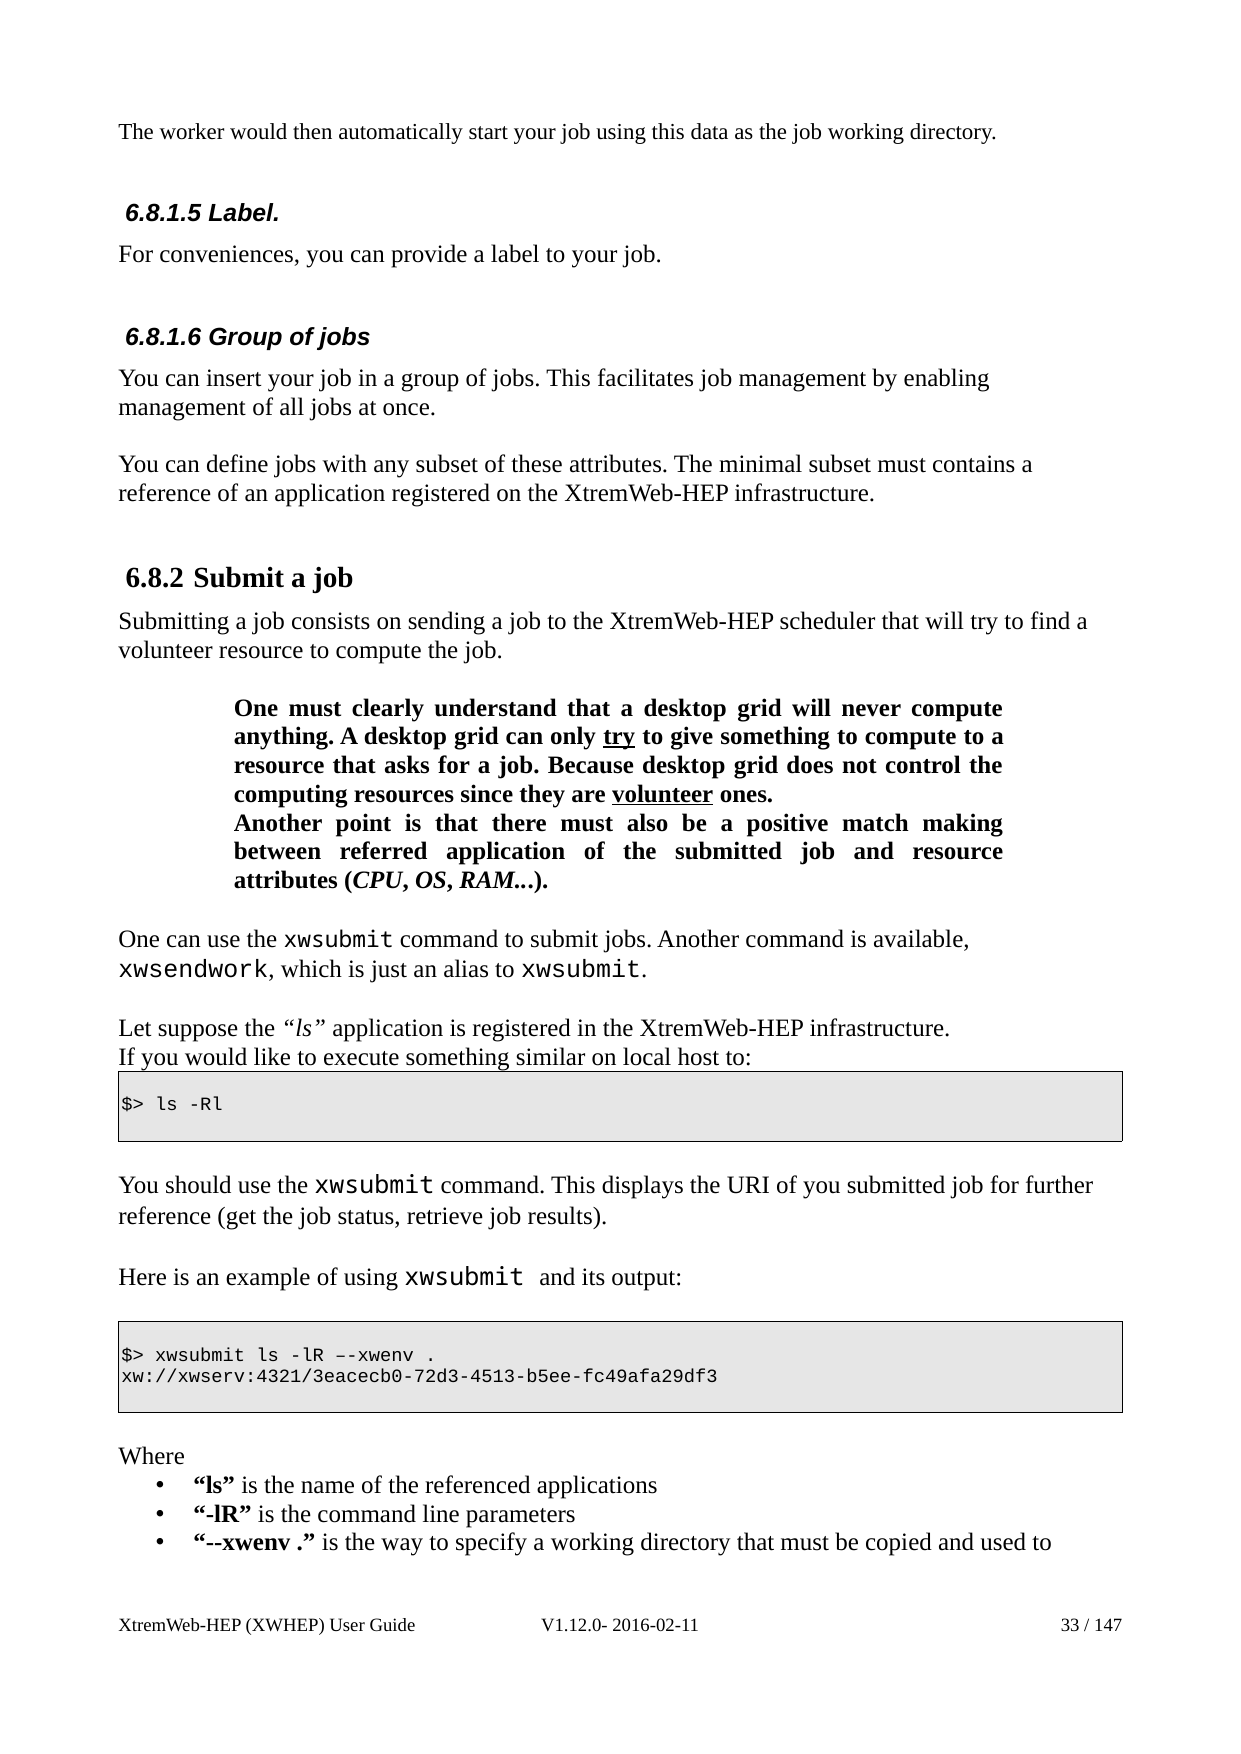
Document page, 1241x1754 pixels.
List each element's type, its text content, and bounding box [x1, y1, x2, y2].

text Let suppose the “ls” application is registered in the XtremWeb-HEP infrastructure. [118, 1013, 1122, 1042]
text Where [118, 1441, 1122, 1470]
text One can use the xwsubmit command to submit jobs. Another command is available, xwsendwork, which is just an alias to xwsubmit. [118, 923, 1122, 985]
subtitle Submit a job [118, 560, 1122, 594]
text Submitting a job consists on sending a job to the XtremWeb-HEP scheduler that will try to find a volunteer resource to compute the job. [118, 606, 1122, 664]
text You should use the xwsubmit command. This displays the URI of you submitted job for further reference (get the job status, retrieve job results). [118, 1167, 1122, 1230]
subtitle Group of jobs [118, 322, 1122, 350]
text If you would like to execute something similar on local host to: [118, 1042, 1122, 1071]
text You can define jobs with any subset of these attributes. The minimal subset must contains a reference of an application registered on the XtremWeb-HEP infrastructure. [118, 449, 1122, 507]
subtitle Label. [118, 198, 1122, 227]
list “-lR” is the command line parameters [156, 1499, 1122, 1527]
list “ls” is the name of the referenced applications [156, 1470, 1122, 1499]
text For conveniences, you can provide a label to your job. [118, 239, 1122, 268]
text One must clearly understand that a desktop grid will never compute anything. A desktop grid can only try to give something to compute to a resource that asks for a job. Because desktop grid does not control the computing resources since they are volunteer ones. [233, 693, 1004, 808]
text $> ls -Rl [119, 1092, 1122, 1113]
text You can insert your job in a group of jobs. This facilitates job management by enabling management of all jobs at once. [118, 363, 1122, 420]
text Another point is that there must also be a positive match making between referred application of the submitted job and resource attributes (CPU, OS, RAM...). [233, 808, 1004, 894]
list “--xwenv .” is the way to specify a working directory that must be copied and used to [156, 1527, 1122, 1556]
text Here is an example of using xwsubmit and its output: [118, 1259, 1122, 1293]
text $> xwsubmit ls -lR –-xwenv . xw://xwserv:4321/3eacecb0-72d3-4513-b5ee-fc49afa29df3 [119, 1343, 1122, 1385]
text The worker would then automatically start your job using this data as the job working directory. [118, 118, 1122, 144]
